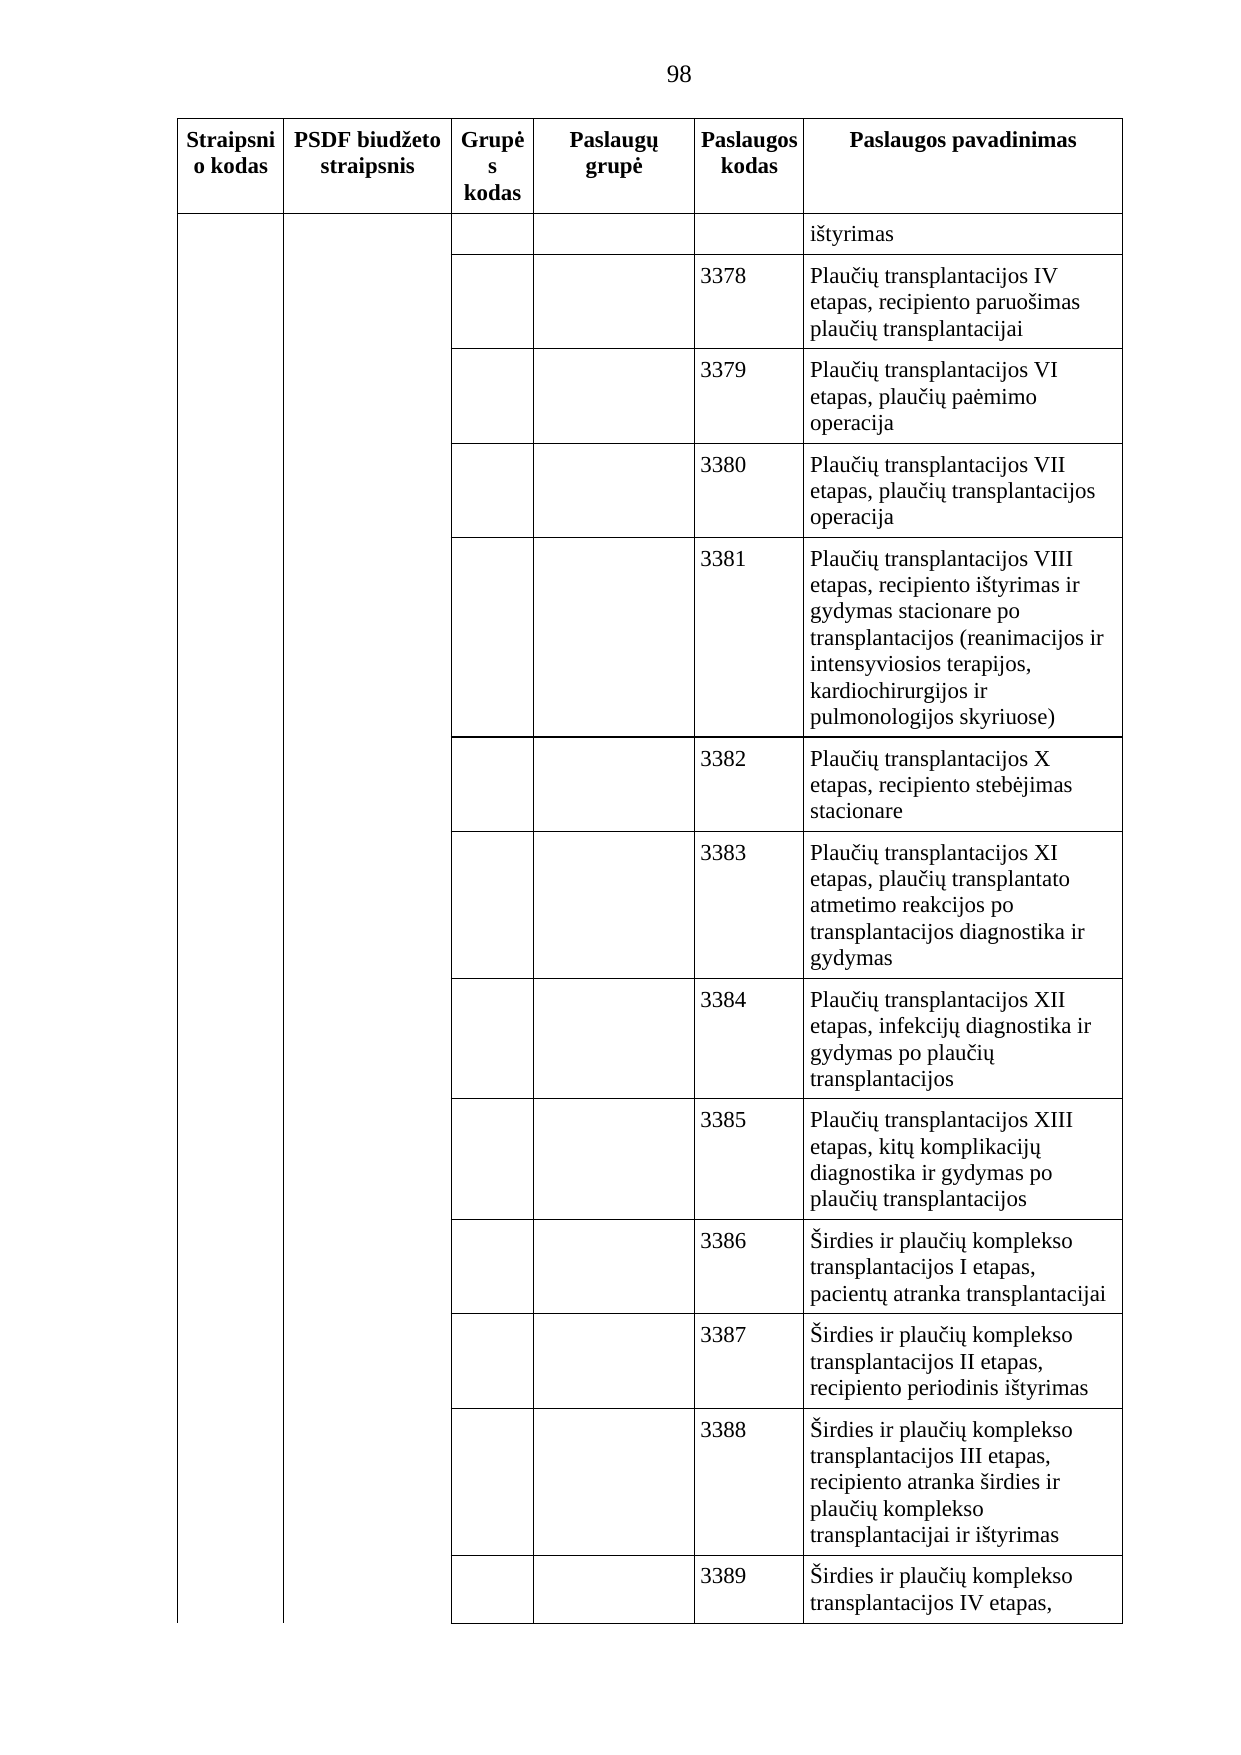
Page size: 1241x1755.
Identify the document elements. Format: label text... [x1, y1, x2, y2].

table_cell [452, 349, 533, 442]
table_cell [284, 1313, 451, 1407]
table_cell 3386 [695, 1220, 803, 1313]
table_header Paslaugos pavadinimas [804, 119, 1122, 212]
table_cell [534, 1314, 694, 1407]
table_cell [452, 1556, 533, 1622]
table_cell [178, 978, 283, 1098]
table_cell Širdies ir plaučių komplekso transplantacijos IV etapas, [804, 1556, 1122, 1622]
table_cell Plaučių transplantacijos X etapas, recipiento stebėjimas stacionare [804, 738, 1122, 831]
table_cell 3384 [695, 979, 803, 1098]
table_header Paslaugų grupė [534, 119, 694, 212]
table_cell [534, 538, 694, 736]
table_header Paslaugos kodas [695, 119, 803, 212]
table_cell [534, 979, 694, 1098]
table_cell [284, 1219, 451, 1313]
table_cell [695, 214, 803, 254]
table_cell [178, 1408, 283, 1554]
table_cell 3383 [695, 832, 803, 978]
table_cell [178, 348, 283, 442]
table_cell [452, 214, 533, 254]
table_cell Plaučių transplantacijos IV etapas, recipiento paruošimas plaučių transplantacijai [804, 255, 1122, 348]
table_cell [178, 1098, 283, 1219]
table_cell [284, 254, 451, 348]
table_cell [534, 1220, 694, 1313]
table_cell Plaučių transplantacijos XIII etapas, kitų komplikacijų diagnostika ir gydymas po plaučių transplantacijos [804, 1099, 1122, 1219]
table_cell [284, 831, 451, 978]
table_cell [178, 254, 283, 348]
table_cell 3382 [695, 738, 803, 831]
table_cell [534, 832, 694, 978]
table_cell Širdies ir plaučių komplekso transplantacijos II etapas, recipiento periodinis ištyrimas [804, 1314, 1122, 1407]
table_cell Širdies ir plaučių komplekso transplantacijos III etapas, recipiento atranka širdies ir plaučių komplekso transplantacijai ir ištyrimas [804, 1409, 1122, 1554]
table_cell 3389 [695, 1556, 803, 1622]
table_cell 3385 [695, 1099, 803, 1219]
table_cell [452, 538, 533, 736]
table_cell [534, 1556, 694, 1622]
table_cell [452, 444, 533, 537]
table_cell [178, 1555, 283, 1622]
table_cell [534, 349, 694, 442]
table_cell 3379 [695, 349, 803, 442]
table_cell Širdies ir plaučių komplekso transplantacijos I etapas, pacientų atranka transplantacijai [804, 1220, 1122, 1313]
table_cell [284, 1555, 451, 1622]
table_cell [452, 1314, 533, 1407]
table_cell [178, 1313, 283, 1407]
table_cell [284, 214, 451, 254]
table_cell [452, 832, 533, 978]
table_cell Plaučių transplantacijos VIII etapas, recipiento ištyrimas ir gydymas stacionare po transplantacijos (reanimacijos ir intensyviosios terapijos, kardiochirurgijos ir pulmonologijos skyriuose) [804, 538, 1122, 736]
table_cell [534, 214, 694, 254]
table_cell [452, 1409, 533, 1554]
table_cell [452, 1099, 533, 1219]
table_cell [452, 738, 533, 831]
table_cell [284, 348, 451, 442]
table_cell [452, 1220, 533, 1313]
table_cell Plaučių transplantacijos XII etapas, infekcijų diagnostika ir gydymas po plaučių transplantacijos [804, 979, 1122, 1098]
table_cell 3387 [695, 1314, 803, 1407]
table_header Straipsnio kodas [178, 119, 283, 212]
table_cell [284, 537, 451, 736]
table_cell 3378 [695, 255, 803, 348]
table_cell [284, 1098, 451, 1219]
table_cell 3380 [695, 444, 803, 537]
table_cell [534, 738, 694, 831]
table_cell [284, 1408, 451, 1554]
table_cell [534, 1099, 694, 1219]
table_cell [284, 736, 451, 831]
table_cell [178, 443, 283, 537]
table_cell [284, 443, 451, 537]
table_cell [178, 537, 283, 736]
table_cell 3381 [695, 538, 803, 736]
table_cell [534, 444, 694, 537]
table_header Grupės kodas [452, 119, 533, 212]
table_cell Plaučių transplantacijos VI etapas, plaučių paėmimo operacija [804, 349, 1122, 442]
table_cell [534, 1409, 694, 1554]
table_cell Plaučių transplantacijos XI etapas, plaučių transplantato atmetimo reakcijos po transplantacijos diagnostika ir gydymas [804, 832, 1122, 978]
table_cell [284, 978, 451, 1098]
table_cell [178, 736, 283, 831]
table_cell ištyrimas [804, 214, 1122, 254]
table_cell 3388 [695, 1409, 803, 1554]
table_header PSDF biudžeto straipsnis [284, 119, 451, 212]
table_cell [534, 255, 694, 348]
table_cell [452, 255, 533, 348]
table_cell [178, 214, 283, 254]
table_cell [452, 979, 533, 1098]
table_cell [178, 831, 283, 978]
table_cell [178, 1219, 283, 1313]
table_cell Plaučių transplantacijos VII etapas, plaučių transplantacijos operacija [804, 444, 1122, 537]
